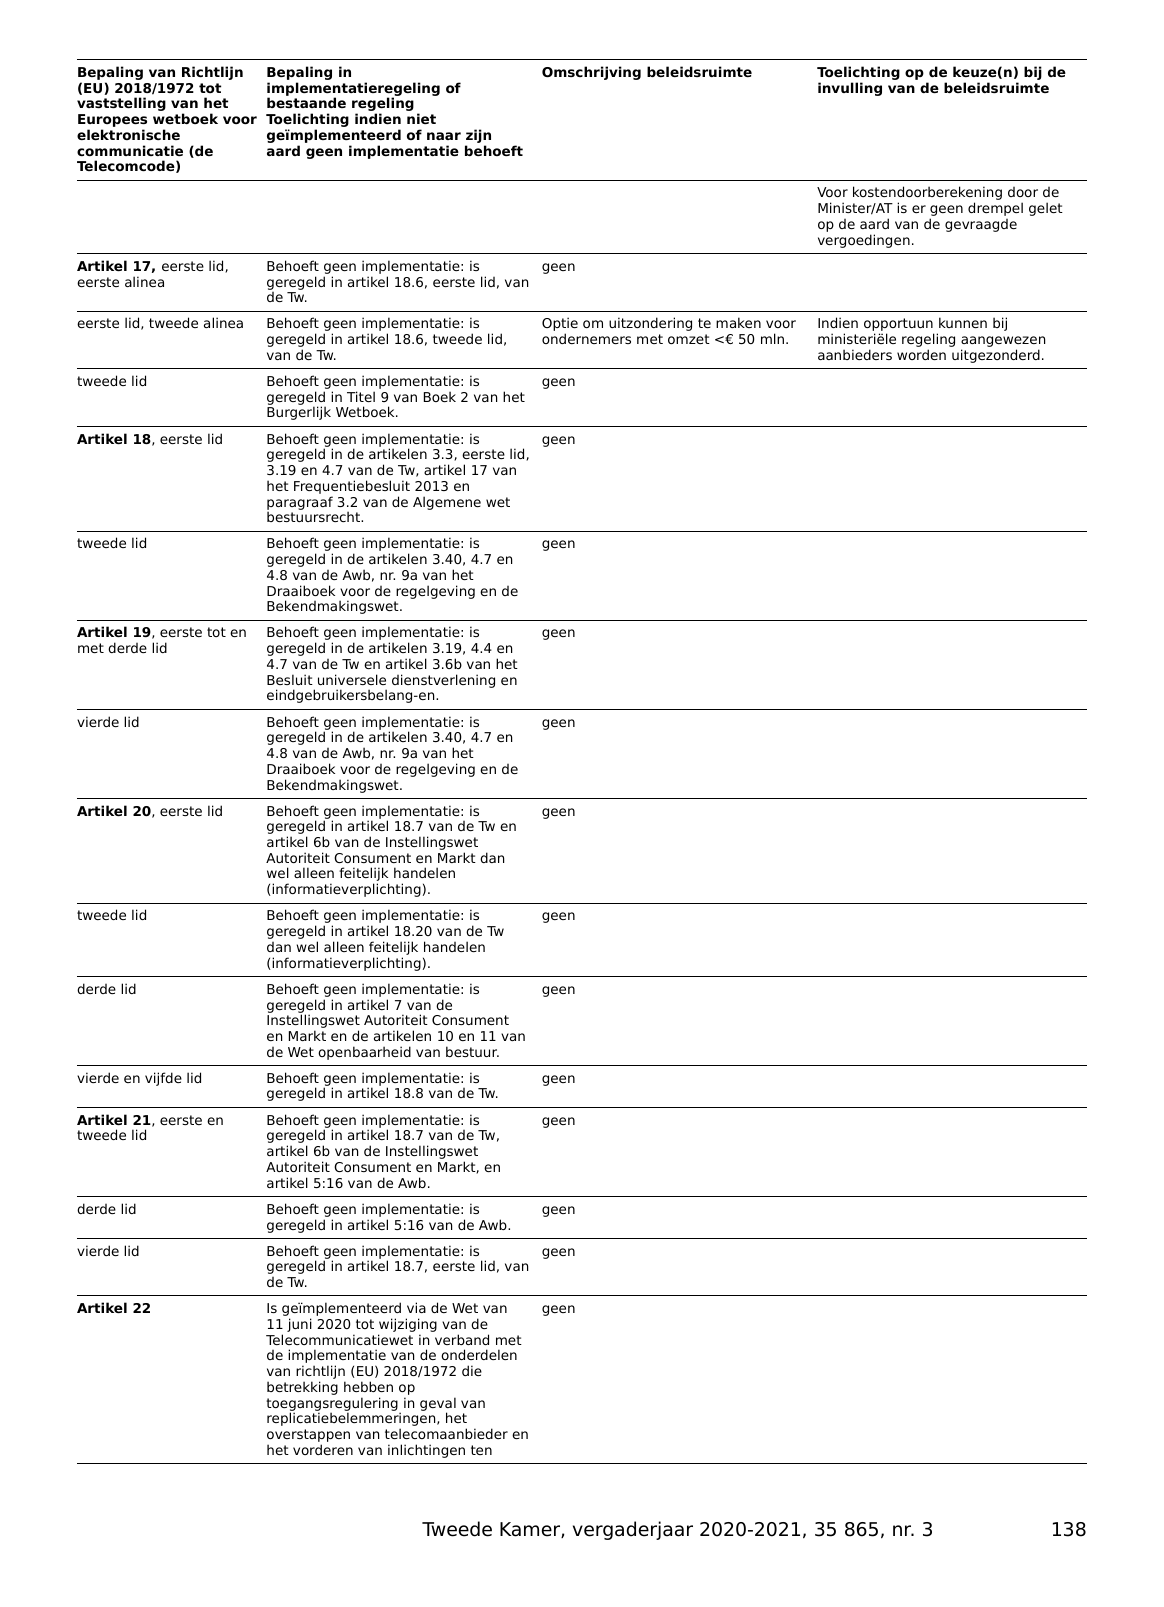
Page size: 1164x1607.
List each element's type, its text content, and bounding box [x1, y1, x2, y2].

table_cell Indien opportuun kunnen bij ministeriële regeling aangewezen aanbieders worden uitgezonderd. [811, 312, 1087, 368]
table_cell Behoeft geen implementatie: is geregeld in artikel 18.6, eerste lid, van de Tw. [260, 254, 536, 311]
table_cell geen [536, 1296, 811, 1463]
table_cell vierde lid [77, 1239, 260, 1295]
table_cell Behoeft geen implementatie: is geregeld in artikel 7 van de Instellingswet Autoriteit Consument en Markt en de artikelen 10 en 11 van de Wet openbaarheid van bestuur. [260, 977, 536, 1065]
table_cell Behoeft geen implementatie: is geregeld in de artikelen 3.40, 4.7 en 4.8 van de Awb, nr. 9a van het Draaiboek voor de regelgeving en de Bekendmakingswet. [260, 710, 536, 798]
table_header Bepaling in implementatieregeling of bestaande regeling Toelichting indien niet geïmplementeerd of naar zijn aard geen implementatie behoeft [260, 60, 536, 179]
table_cell Behoeft geen implementatie: is geregeld in de artikelen 3.40, 4.7 en 4.8 van de Awb, nr. 9a van het Draaiboek voor de regelgeving en de Bekendmakingswet. [260, 532, 536, 619]
table_cell [536, 181, 811, 253]
table_cell derde lid [77, 1197, 260, 1238]
table_cell Artikel 17, eerste lid, eerste alinea [77, 254, 260, 311]
table_header Bepaling van Richtlijn (EU) 2018/1972 tot vaststelling van het Europees wetboek voor elektronische communicatie (de Telecomcode) [77, 60, 260, 179]
table_cell geen [536, 532, 811, 619]
table_cell Behoeft geen implementatie: is geregeld in artikel 5:16 van de Awb. [260, 1197, 536, 1238]
table_cell eerste lid, tweede alinea [77, 312, 260, 368]
table_cell [811, 799, 1087, 902]
table_cell geen [536, 427, 811, 531]
table_cell Behoeft geen implementatie: is geregeld in artikel 18.7 van de Tw, artikel 6b van de Instellingswet Autoriteit Consument en Markt, en artikel 5:16 van de Awb. [260, 1108, 536, 1196]
table_cell [811, 1197, 1087, 1238]
table_cell [811, 621, 1087, 709]
table_cell Artikel 20, eerste lid [77, 799, 260, 902]
table_cell Is geïmplementeerd via de Wet van 11 juni 2020 tot wijziging van de Telecommunicatiewet in verband met de implementatie van de onderdelen van richtlijn (EU) 2018/1972 die betrekking hebben op toegangsregulering in geval van replicatiebelemmeringen, het overstappen van telecomaanbieder en het vorderen van inlichtingen ten [260, 1296, 536, 1463]
table_cell [811, 1239, 1087, 1295]
table_cell Artikel 21, eerste en tweede lid [77, 1108, 260, 1196]
table_cell vierde en vijfde lid [77, 1066, 260, 1107]
table_cell geen [536, 710, 811, 798]
table_cell Behoeft geen implementatie: is geregeld in artikel 18.6, tweede lid, van de Tw. [260, 312, 536, 368]
table_header Omschrijving beleidsruimte [536, 60, 811, 179]
table_cell Behoeft geen implementatie: is geregeld in de artikelen 3.3, eerste lid, 3.19 en 4.7 van de Tw, artikel 17 van het Frequentiebesluit 2013 en paragraaf 3.2 van de Algemene wet bestuursrecht. [260, 427, 536, 531]
table_cell [811, 427, 1087, 531]
table_cell [260, 181, 536, 253]
table_cell geen [536, 1197, 811, 1238]
table_cell Voor kostendoorberekening door de Minister/AT is er geen drempel gelet op de aard van de gevraagde vergoedingen. [811, 181, 1087, 253]
table_cell Behoeft geen implementatie: is geregeld in de artikelen 3.19, 4.4 en 4.7 van de Tw en artikel 3.6b van het Besluit universele dienstverlening en eindgebruikersbelang-en. [260, 621, 536, 709]
table_cell Behoeft geen implementatie: is geregeld in Titel 9 van Boek 2 van het Burgerlijk Wetboek. [260, 369, 536, 426]
table_cell [811, 1296, 1087, 1463]
table_cell geen [536, 1108, 811, 1196]
table_cell tweede lid [77, 532, 260, 619]
table_cell geen [536, 254, 811, 311]
table_cell Behoeft geen implementatie: is geregeld in artikel 18.7 van de Tw en artikel 6b van de Instellingswet Autoriteit Consument en Markt dan wel alleen feitelijk handelen (informatieverplichting). [260, 799, 536, 902]
table_cell tweede lid [77, 904, 260, 976]
table_cell tweede lid [77, 369, 260, 426]
table_cell geen [536, 977, 811, 1065]
table_cell Artikel 22 [77, 1296, 260, 1463]
table_cell geen [536, 1066, 811, 1107]
table_cell vierde lid [77, 710, 260, 798]
table_cell geen [536, 1239, 811, 1295]
table_cell [77, 181, 260, 253]
table_cell geen [536, 621, 811, 709]
table_cell Behoeft geen implementatie: is geregeld in artikel 18.7, eerste lid, van de Tw. [260, 1239, 536, 1295]
table_cell [811, 1066, 1087, 1107]
table_cell [811, 254, 1087, 311]
table_cell geen [536, 799, 811, 902]
table_cell [811, 977, 1087, 1065]
table_cell geen [536, 904, 811, 976]
table_cell Artikel 19, eerste tot en met derde lid [77, 621, 260, 709]
table_cell Optie om uitzondering te maken voor ondernemers met omzet <€ 50 mln. [536, 312, 811, 368]
table_cell [811, 369, 1087, 426]
table_cell [811, 710, 1087, 798]
table_cell [811, 532, 1087, 619]
table_cell Artikel 18, eerste lid [77, 427, 260, 531]
table_cell derde lid [77, 977, 260, 1065]
table_cell [811, 1108, 1087, 1196]
table_cell Behoeft geen implementatie: is geregeld in artikel 18.8 van de Tw. [260, 1066, 536, 1107]
table_cell geen [536, 369, 811, 426]
table_cell [811, 904, 1087, 976]
table_cell Behoeft geen implementatie: is geregeld in artikel 18.20 van de Tw dan wel alleen feitelijk handelen (informatieverplichting). [260, 904, 536, 976]
table_header Toelichting op de keuze(n) bij de invulling van de beleidsruimte [811, 60, 1087, 179]
